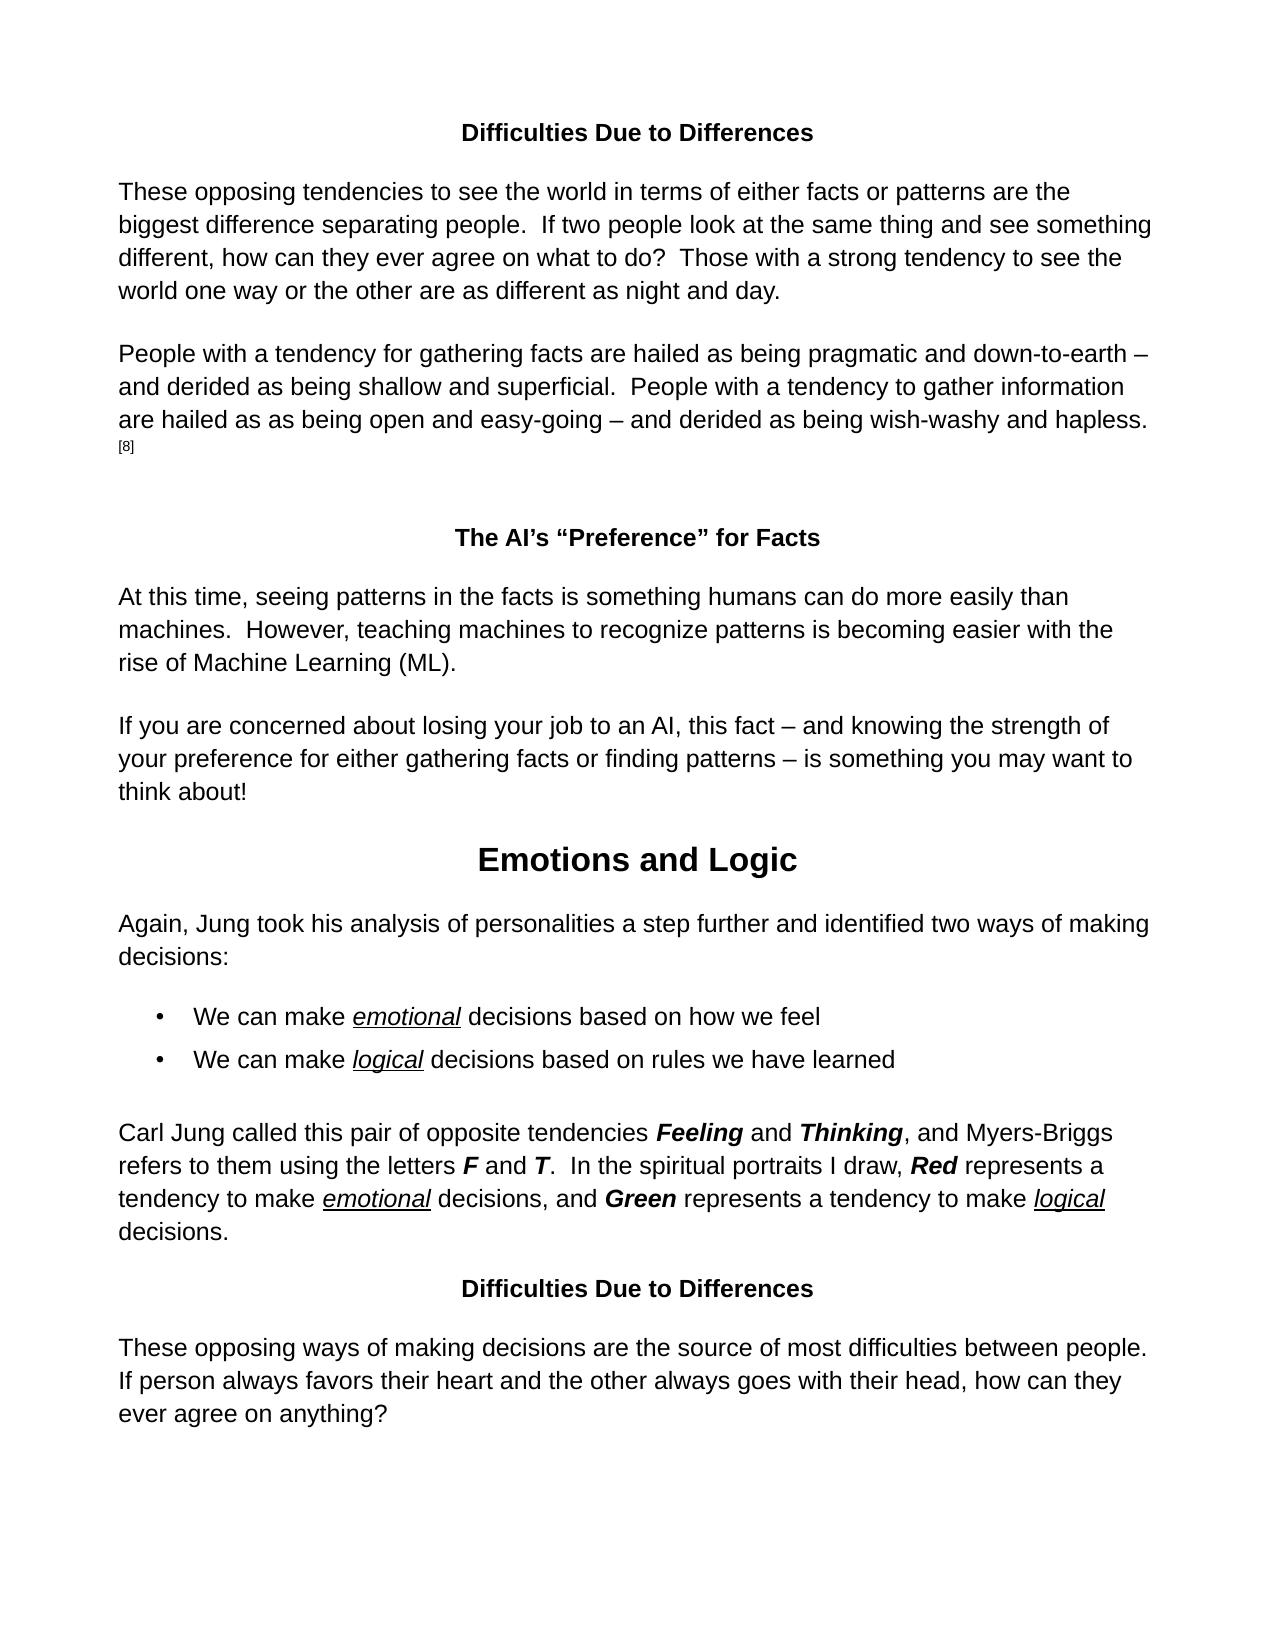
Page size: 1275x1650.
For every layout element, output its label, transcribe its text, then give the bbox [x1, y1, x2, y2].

text Carl Jung called this pair of opposite tendencies Feeling and Thinking, and Myers-Briggs refers to them using the letters F and T. In the spiritual portraits I draw, Red represents a tendency to make emotional decisions, and Green represents a tendency to make logical decisions. [118, 1118, 1157, 1246]
subtitle The AI’s “Preference” for Facts [118, 523, 1157, 552]
text Again, Jung took his analysis of personalities a step further and identified two ways of making decisions: [118, 909, 1157, 971]
subtitle Difficulties Due to Differences [118, 1274, 1157, 1303]
text People with a tendency for gathering facts are hailed as being pragmatic and down-to-earth – and derided as being shallow and superficial. People with a tendency to gather information are hailed as as being open and easy-going – and derided as being wish-washy and hapless.[8] [118, 339, 1157, 467]
text At this time, seeing patterns in the facts is something humans can do more easily than machines. However, teaching machines to recognize patterns is becoming easier with the rise of Machine Learning (ML). [118, 582, 1157, 677]
text These opposing tendencies to see the world in terms of either facts or patterns are the biggest difference separating people. If two people look at the same thing and see something different, how can they ever agree on what to do? Those with a strong tendency to see the world one way or the other are as different as night and day. [118, 177, 1157, 304]
subtitle Difficulties Due to Differences [118, 118, 1157, 147]
text These opposing ways of making decisions are the source of most difficulties between people. If person always favors their heart and the other always goes with their head, how can they ever agree on anything? [118, 1333, 1157, 1428]
text If you are concerned about losing your job to an AI, this fact – and knowing the strength of your preference for either gathering facts or finding patterns – is something you may want to think about! [118, 711, 1157, 806]
list We can make logical decisions based on rules we have learned [156, 1045, 1157, 1074]
subtitle Emotions and Logic [118, 840, 1157, 879]
list We can make emotional decisions based on how we feel [156, 1002, 1157, 1031]
